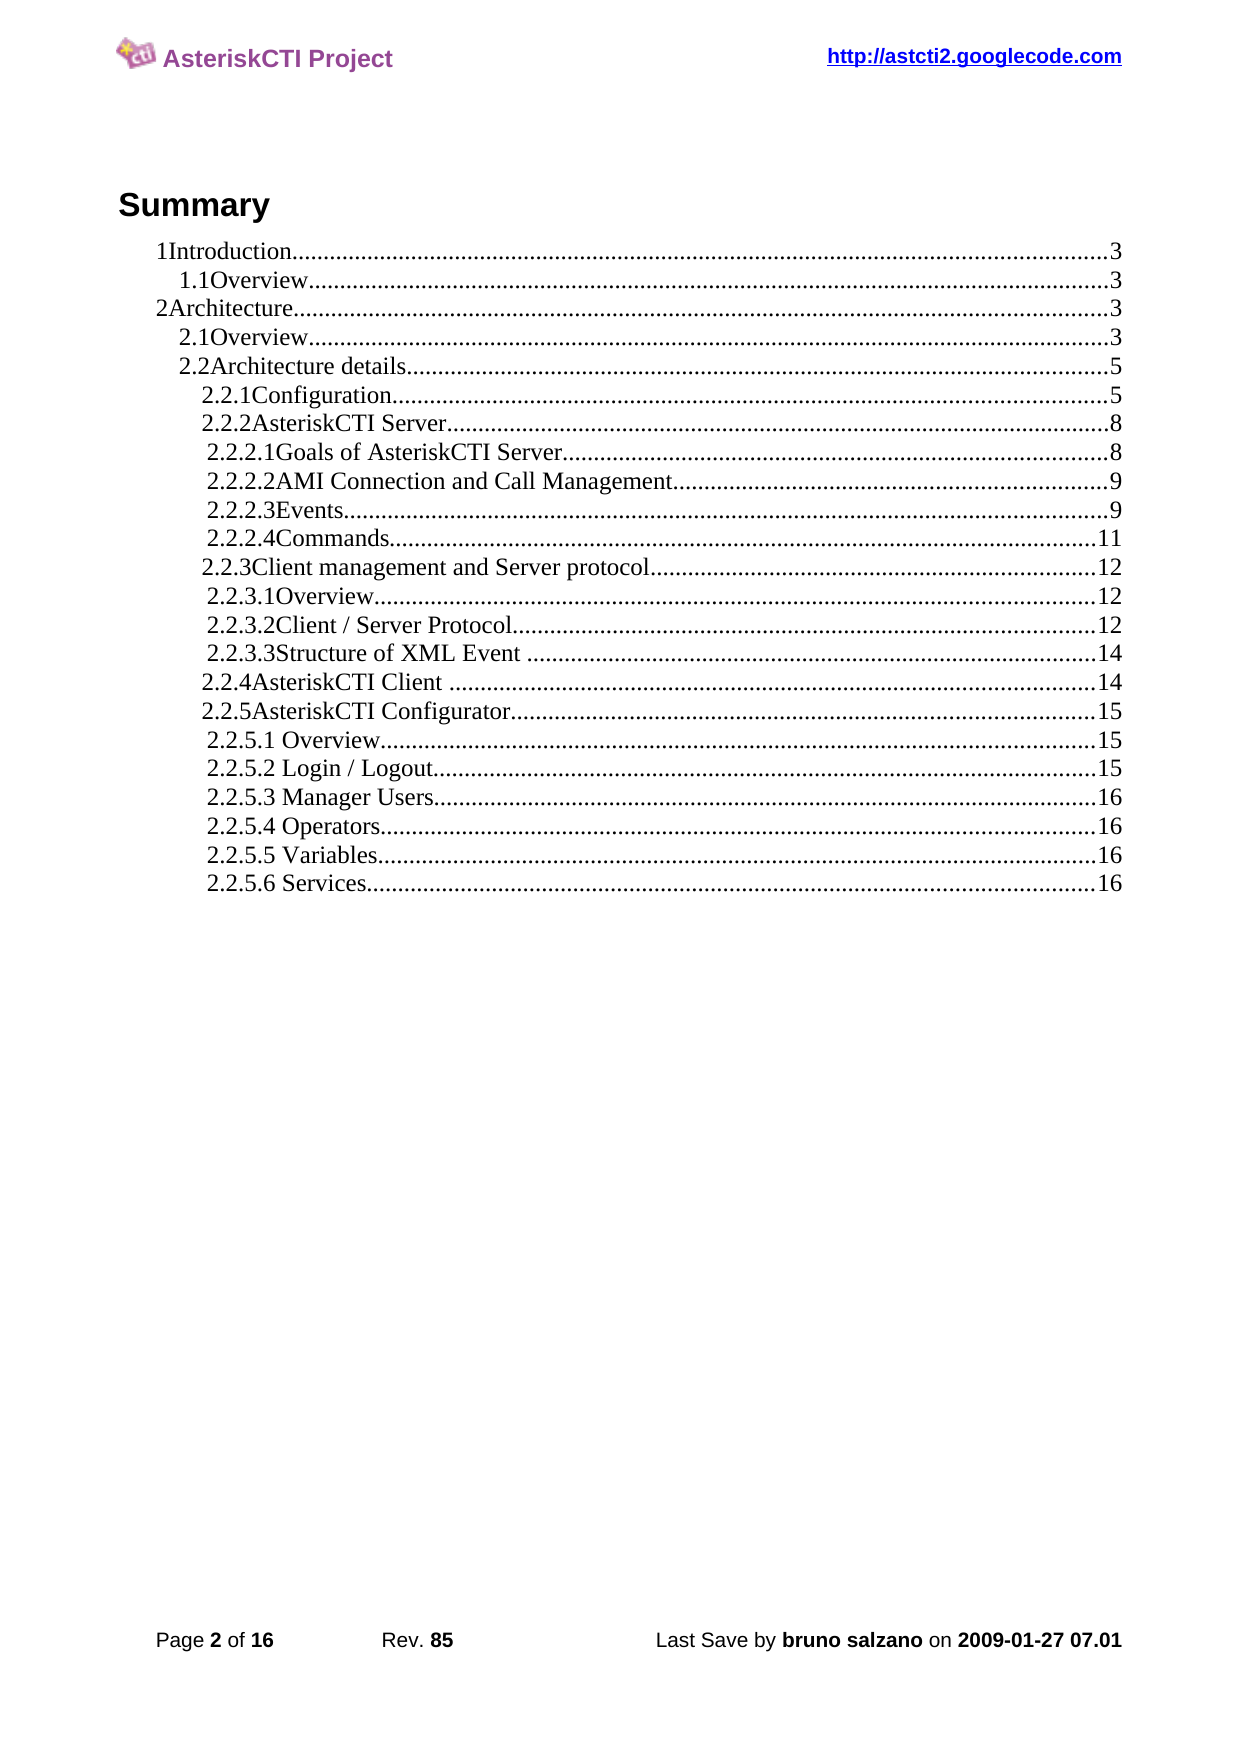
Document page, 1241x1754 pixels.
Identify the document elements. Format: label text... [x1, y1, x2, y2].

text 1.1Overview 3 [141, 265, 1122, 293]
subtitle Summary [118, 185, 1122, 223]
text 2.2.3.2Client / Server Protocol 12 [207, 610, 1122, 638]
text 2.2.5.5 Variables 16 [207, 840, 1122, 868]
text 2Architecture 3 [118, 293, 1122, 322]
text 1Introduction 3 [118, 236, 1122, 265]
text 2.2.3.3Structure of XML Event 14 [207, 638, 1122, 667]
text 2.2.1Configuration 5 [164, 380, 1122, 408]
text 2.2.3Client management and Server protocol 12 [164, 552, 1122, 581]
text 2.2.4AsteriskCTI Client 14 [164, 667, 1122, 696]
text 2.2.5.3 Manager Users 16 [207, 782, 1122, 811]
text 2.2.2.3Events 9 [207, 495, 1122, 523]
text 2.2.3.1Overview 12 [207, 581, 1122, 610]
text 2.2.2.1Goals of AsteriskCTI Server 8 [207, 437, 1122, 466]
text 2.2.5AsteriskCTI Configurator 15 [164, 696, 1122, 725]
text 2.2.5.6 Services 16 [207, 868, 1122, 897]
text 2.1Overview 3 [141, 322, 1122, 351]
text 2.2.5.1 Overview 15 [207, 725, 1122, 753]
picture [116, 34, 157, 74]
text 2.2.5.2 Login / Logout 15 [207, 753, 1122, 782]
text 2.2.2.2AMI Connection and Call Management 9 [207, 466, 1122, 495]
text 2.2.2AsteriskCTI Server 8 [164, 408, 1122, 437]
text 2.2.5.4 Operators 16 [207, 811, 1122, 840]
text 2.2.2.4Commands 11 [207, 523, 1122, 552]
text 2.2Architecture details 5 [141, 351, 1122, 380]
